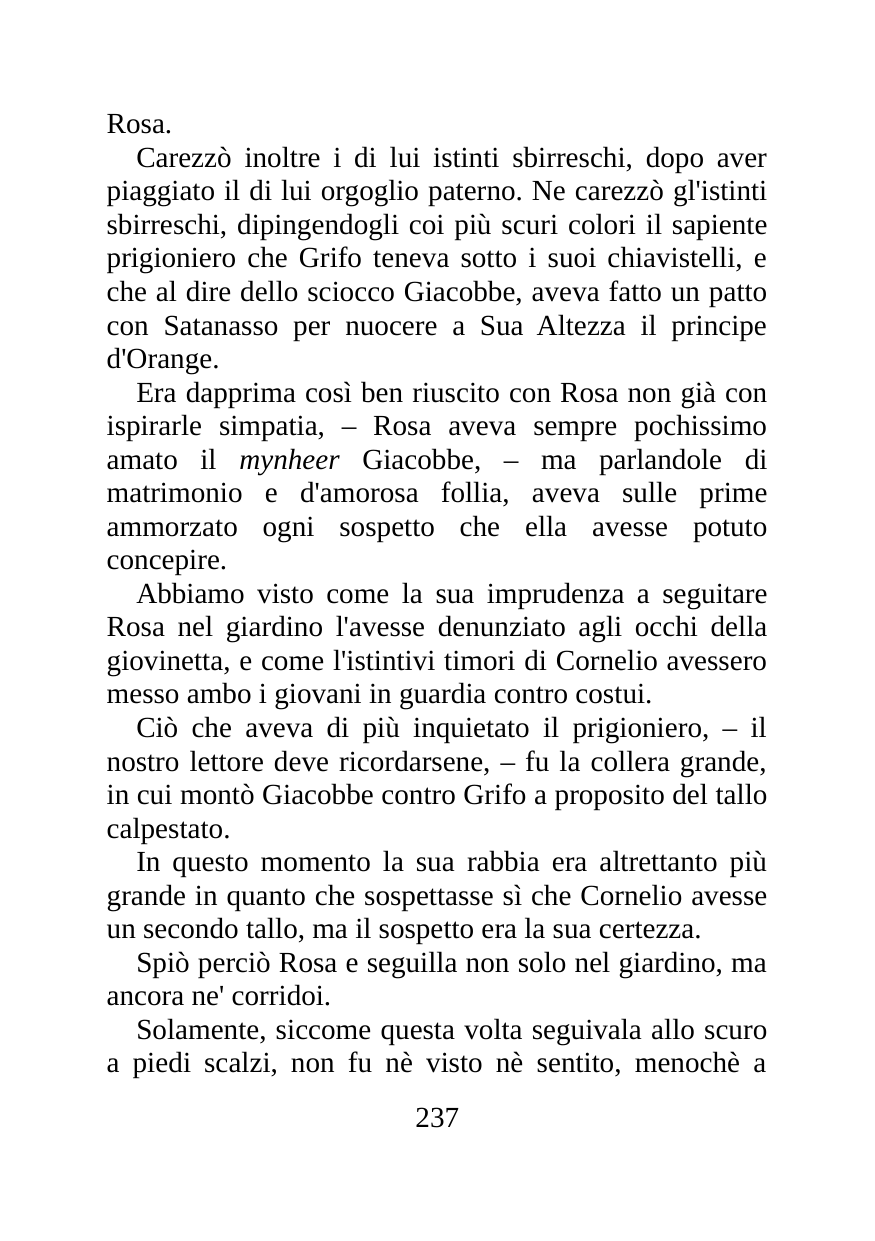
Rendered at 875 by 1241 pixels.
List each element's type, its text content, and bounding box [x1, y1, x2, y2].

text Ciò che aveva di più inquietato il prigioniero, ‒ il nostro lettore deve ricordarsene, ‒ fu la collera grande, in cui montò Giacobbe contro Grifo a proposito del tallo calpestato. [106, 710, 768, 844]
text Carezzò inoltre i di lui istinti sbirreschi, dopo aver piaggiato il di lui orgoglio paterno. Ne carezzò gl'istinti sbirreschi, dipingendogli coi più scuri colori il sapiente prigioniero che Grifo teneva sotto i suoi chiavistelli, e che al dire dello sciocco Giacobbe, aveva fatto un patto con Satanasso per nuocere a Sua Altezza il principe d'Orange. [106, 140, 768, 375]
text Solamente, siccome questa volta seguivala allo scuro a piedi scalzi, non fu nè visto nè sentito, menochè a [106, 1012, 768, 1079]
text Abbiamo visto come la sua imprudenza a seguitare Rosa nel giardino l'avesse denunziato agli occhi della giovinetta, e come l'istintivi timori di Cornelio avessero messo ambo i giovani in guardia contro costui. [106, 576, 768, 710]
text Era dapprima così ben riuscito con Rosa non già con ispirarle simpatia, ‒ Rosa aveva sempre pochissimo amato il mynheer Giacobbe, ‒ ma parlandole di matrimonio e d'amorosa follia, aveva sulle prime ammorzato ogni sospetto che ella avesse potuto concepire. [106, 375, 768, 576]
text Spiò perciò Rosa e seguilla non solo nel giardino, ma ancora ne' corridoi. [106, 945, 768, 1012]
text Rosa. [106, 106, 768, 140]
text In questo momento la sua rabbia era altrettanto più grande in quanto che sospettasse sì che Cornelio avesse un secondo tallo, ma il sospetto era la sua certezza. [106, 844, 768, 945]
